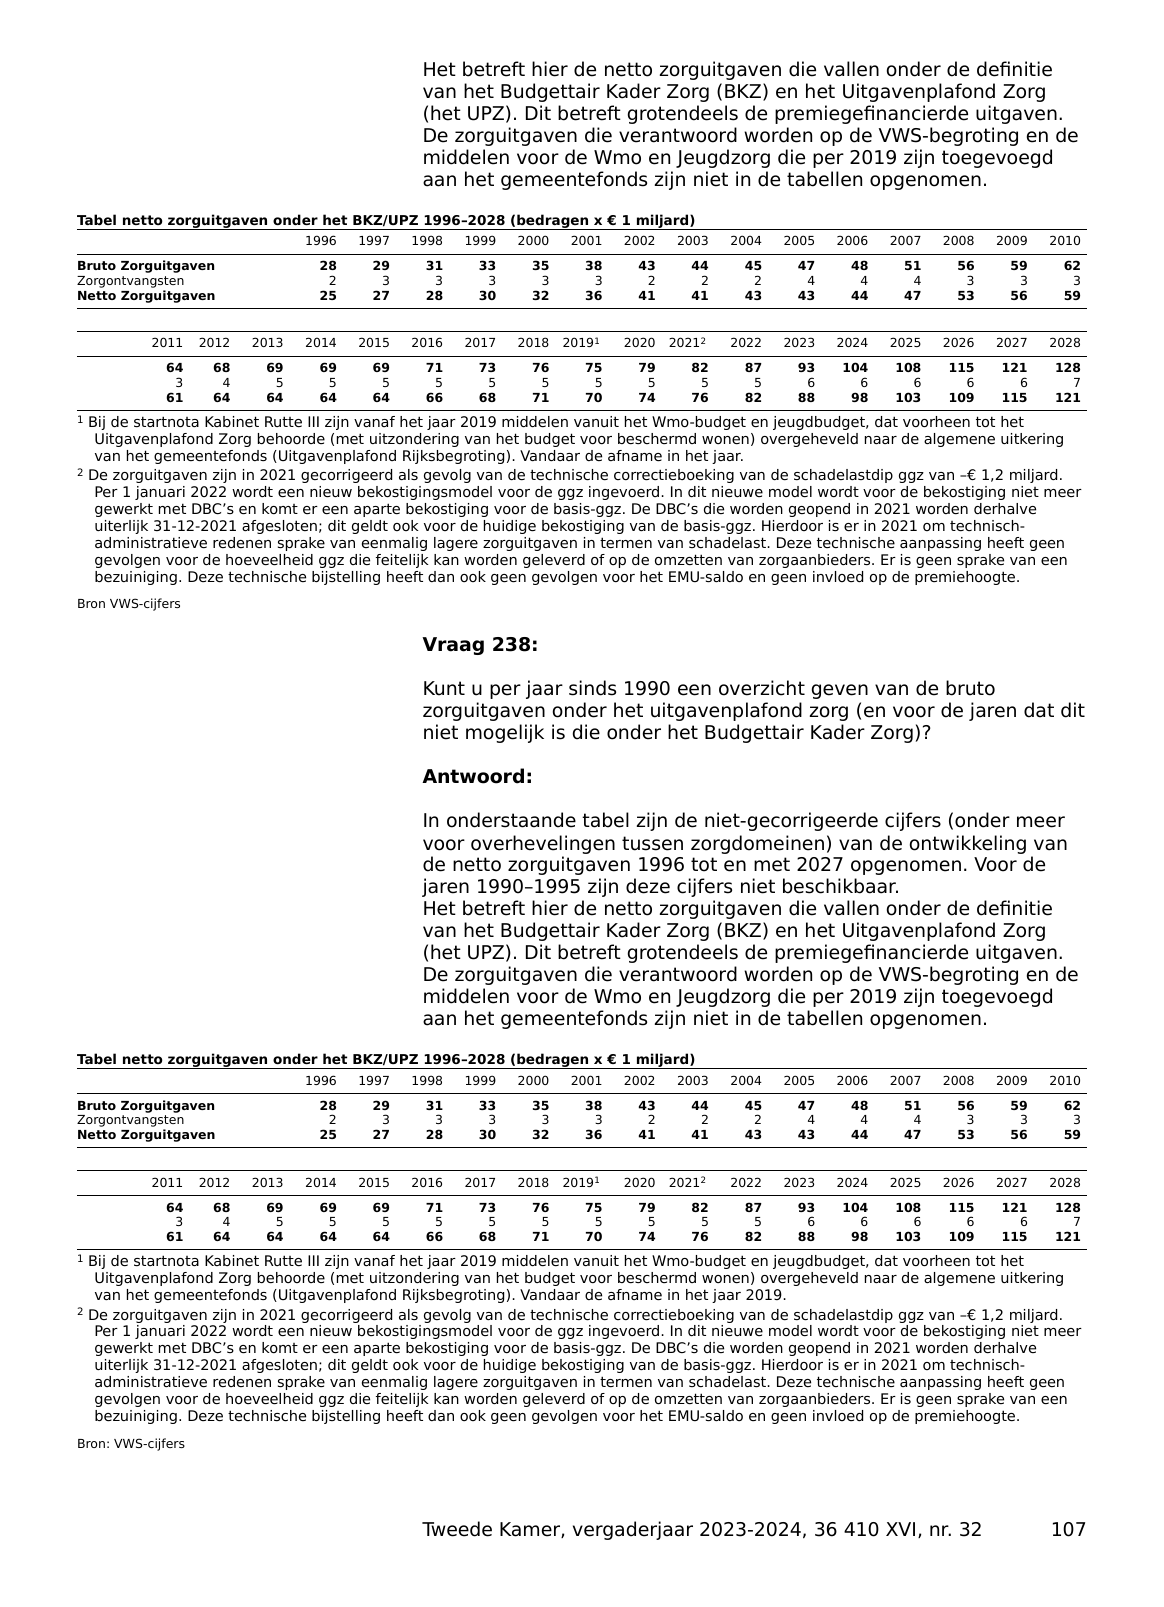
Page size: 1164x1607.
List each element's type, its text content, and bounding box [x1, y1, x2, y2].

table_cell 2008 [927, 230, 980, 253]
table_cell 51 [874, 1094, 927, 1113]
table_header 2024 [821, 332, 874, 356]
table_header 2014 [289, 332, 342, 356]
table_cell 2009 [980, 230, 1033, 253]
table_cell 93 [768, 1196, 821, 1215]
table_cell 64 [236, 391, 289, 410]
table_cell 6 [874, 1215, 927, 1230]
table_cell 70 [555, 1230, 608, 1249]
table_cell 33 [449, 1094, 502, 1113]
table_cell 1997 [343, 230, 396, 253]
table_cell 79 [608, 357, 661, 376]
subtitle Antwoord: [422, 766, 1087, 788]
table_cell 5 [289, 376, 342, 391]
table_cell 121 [1034, 391, 1087, 410]
table_cell 36 [555, 289, 608, 308]
table_cell 76 [661, 391, 714, 410]
table_cell 2007 [874, 230, 927, 253]
table_cell 103 [874, 391, 927, 410]
table_cell 31 [396, 1094, 449, 1113]
table_cell 88 [768, 1230, 821, 1249]
table_cell 3 [343, 274, 396, 288]
table_cell 79 [608, 1196, 661, 1215]
table_cell 68 [449, 1230, 502, 1249]
table_cell 2001 [555, 230, 608, 253]
table_cell 2 [661, 274, 714, 288]
table_cell 4 [874, 1113, 927, 1128]
table_cell 5 [343, 376, 396, 391]
table_cell 69 [343, 357, 396, 376]
table_cell 104 [821, 1196, 874, 1215]
table_header 20212 [661, 1171, 714, 1195]
table_cell 43 [608, 255, 661, 274]
table_cell 2010 [1034, 1069, 1087, 1093]
table_cell 4 [183, 376, 236, 391]
table_cell 2008 [927, 1069, 980, 1093]
table_cell 4 [821, 274, 874, 288]
table_cell 71 [396, 357, 449, 376]
table_cell 56 [927, 1094, 980, 1113]
table_cell 45 [715, 255, 768, 274]
table_header Tabel netto zorguitgaven onder het BKZ/UPZ 1996–2028 (bedragen x € 1 miljard) [77, 213, 1087, 228]
table_cell 2001 [555, 1069, 608, 1093]
table_cell 5 [661, 1215, 714, 1230]
table_cell 2 [715, 274, 768, 288]
table_cell 69 [289, 357, 342, 376]
table_cell 1999 [449, 230, 502, 253]
table_cell 1996 [289, 1069, 342, 1093]
table_cell 64 [77, 1196, 183, 1215]
table_cell 64 [289, 1230, 342, 1249]
table_cell 115 [980, 1230, 1033, 1249]
table_header 2020 [608, 1171, 661, 1195]
table_cell 5 [555, 376, 608, 391]
table_cell 74 [608, 391, 661, 410]
table_cell 87 [715, 357, 768, 376]
table_header 2022 [715, 332, 768, 356]
table_cell 93 [768, 357, 821, 376]
table_cell 71 [396, 1196, 449, 1215]
table_header 2024 [821, 1171, 874, 1195]
table_cell 6 [821, 376, 874, 391]
table_cell 109 [927, 391, 980, 410]
table_cell 47 [874, 289, 927, 308]
table_cell 3 [77, 1215, 183, 1230]
table_cell 4 [821, 1113, 874, 1128]
table_cell 32 [502, 289, 555, 308]
table_cell 3 [449, 1113, 502, 1128]
table_cell 3 [396, 274, 449, 288]
table_header 2018 [502, 332, 555, 356]
table_cell 36 [555, 1128, 608, 1147]
table_cell 128 [1034, 357, 1087, 376]
table_header 2017 [449, 332, 502, 356]
table_cell 75 [555, 1196, 608, 1215]
table_cell 73 [449, 1196, 502, 1215]
table_cell 115 [980, 391, 1033, 410]
table_header 2020 [608, 332, 661, 356]
table_cell 29 [343, 255, 396, 274]
table_header 2015 [343, 332, 396, 356]
table_cell 5 [396, 1215, 449, 1230]
table_cell 64 [77, 357, 183, 376]
table_header Tabel netto zorguitgaven onder het BKZ/UPZ 1996–2028 (bedragen x € 1 miljard) [77, 1052, 1087, 1068]
table_cell 87 [715, 1196, 768, 1215]
table_cell 3 [980, 274, 1033, 288]
table_cell 2006 [821, 230, 874, 253]
table_header 2013 [236, 332, 289, 356]
table_cell 41 [608, 289, 661, 308]
table_cell [77, 230, 289, 253]
table_cell 75 [555, 357, 608, 376]
table_cell 76 [661, 1230, 714, 1249]
table_cell 28 [289, 255, 342, 274]
table_cell 44 [661, 1094, 714, 1113]
table_header 2028 [1034, 1171, 1087, 1195]
table_cell 5 [396, 376, 449, 391]
table_cell 47 [874, 1128, 927, 1147]
table_cell 6 [821, 1215, 874, 1230]
table_header 2014 [289, 1171, 342, 1195]
table_cell 25 [289, 289, 342, 308]
table_cell 2003 [661, 1069, 714, 1093]
table_cell 3 [927, 1113, 980, 1128]
table_cell 115 [927, 357, 980, 376]
table_cell 48 [821, 1094, 874, 1113]
table_header 2026 [927, 1171, 980, 1195]
table_cell 3 [1034, 274, 1087, 288]
table_cell 7 [1034, 1215, 1087, 1230]
table_cell 3 [502, 274, 555, 288]
table_cell 82 [661, 1196, 714, 1215]
table_cell 2000 [502, 230, 555, 253]
table_cell 66 [396, 391, 449, 410]
table_cell 47 [768, 1094, 821, 1113]
text Kunt u per jaar sinds 1990 een overzicht geven van de bruto zorguitgaven onder het uitgavenplafond zorg (en voor de jaren dat dit niet mogelijk is die onder het Budgettair Kader Zorg)? [422, 678, 1087, 744]
table_header 2015 [343, 1171, 396, 1195]
table_cell 4 [183, 1215, 236, 1230]
table_cell 3 [396, 1113, 449, 1128]
table_cell 2 [289, 1113, 342, 1128]
table_header 2012 [183, 1171, 236, 1195]
table_header 2027 [980, 1171, 1033, 1195]
table_cell 1998 [396, 1069, 449, 1093]
table_cell Zorgontvangsten [77, 274, 289, 288]
table_cell 3 [449, 274, 502, 288]
table_cell 64 [343, 391, 396, 410]
table_cell 108 [874, 1196, 927, 1215]
table_cell 47 [768, 255, 821, 274]
text Het betreft hier de netto zorguitgaven die vallen onder de definitie van het Budgettair Kader Zorg (BKZ) en het Uitgavenplafond Zorg (het UPZ). Dit betreft grotendeels de premiegefinancierde uitgaven. De zorguitgaven die verantwoord worden op de VWS-begroting en de middelen voor de Wmo en Jeugdzorg die per 2019 zijn toegevoegd aan het gemeentefonds zijn niet in de tabellen opgenomen. [422, 59, 1087, 191]
table_cell 27 [343, 289, 396, 308]
table_cell 1998 [396, 230, 449, 253]
table_cell 104 [821, 357, 874, 376]
table_cell 1997 [343, 1069, 396, 1093]
table_cell 69 [289, 1196, 342, 1215]
table_cell 53 [927, 289, 980, 308]
table_header 2026 [927, 332, 980, 356]
table_cell 64 [236, 1230, 289, 1249]
table_cell 2 [289, 274, 342, 288]
table_cell 121 [980, 357, 1033, 376]
table_cell 71 [502, 391, 555, 410]
table_cell 59 [1034, 289, 1087, 308]
table_cell 82 [715, 391, 768, 410]
table_cell 121 [1034, 1230, 1087, 1249]
table_cell 76 [502, 357, 555, 376]
table_cell 6 [874, 376, 927, 391]
table_cell 1 Bij de startnota Kabinet Rutte III zijn vanaf het jaar 2019 middelen vanuit het Wmo-budget en jeugdbudget, dat voorheen tot het Uitgavenplafond Zorg behoorde (met uitzondering van het budget voor beschermd wonen) overgeheveld naar de algemene uitkering van het gemeentefonds (Uitgavenplafond Rijksbegroting). Vandaar de afname in het jaar. 2 De zorguitgaven zijn in 2021 gecorrigeerd als gevolg van de technische correctieboeking van de schadelastdip ggz van –€ 1,2 miljard. Per 1 januari 2022 wordt een nieuw bekostigingsmodel voor de ggz ingevoerd. In dit nieuwe model wordt voor de bekostiging niet meer gewerkt met DBC’s en komt er een aparte bekostiging voor de basis-ggz. De DBC’s die worden geopend in 2021 worden derhalve uiterlijk 31-12-2021 afgesloten; dit geldt ook voor de huidige bekostiging van de basis-ggz. Hierdoor is er in 2021 om technisch-administratieve redenen sprake van eenmalig lagere zorguitgaven in termen van schadelast. Deze technische aanpassing heeft geen gevolgen voor de hoeveelheid ggz die feitelijk kan worden geleverd of op de omzetten van zorgaanbieders. Er is geen sprake van een bezuiniging. Deze technische bijstelling heeft dan ook geen gevolgen voor het EMU-saldo en geen invloed op de premiehoogte. Bron VWS-cijfers [77, 411, 1087, 612]
table_header 20191 [555, 1171, 608, 1195]
table_cell 3 [343, 1113, 396, 1128]
table_cell 43 [715, 1128, 768, 1147]
table_cell 43 [608, 1094, 661, 1113]
table_cell 2010 [1034, 230, 1087, 253]
table_cell 3 [555, 274, 608, 288]
table_cell 2002 [608, 230, 661, 253]
table_cell 128 [1034, 1196, 1087, 1215]
table_header 2023 [768, 1171, 821, 1195]
table_cell 28 [396, 1128, 449, 1147]
table_cell 5 [236, 1215, 289, 1230]
table_header 20191 [555, 332, 608, 356]
table_cell 5 [661, 376, 714, 391]
table_cell 51 [874, 255, 927, 274]
table_cell 44 [821, 1128, 874, 1147]
table_cell 2007 [874, 1069, 927, 1093]
table_cell 56 [980, 289, 1033, 308]
table_cell 115 [927, 1196, 980, 1215]
table_cell 5 [343, 1215, 396, 1230]
table_cell 5 [449, 1215, 502, 1230]
table_cell 7 [1034, 376, 1087, 391]
table_header 2012 [183, 332, 236, 356]
text In onderstaande tabel zijn de niet-gecorrigeerde cijfers (onder meer voor overhevelingen tussen zorgdomeinen) van de ontwikkeling van de netto zorguitgaven 1996 tot en met 2027 opgenomen. Voor de jaren 1990–1995 zijn deze cijfers niet beschikbaar. [422, 810, 1087, 898]
table_header 2013 [236, 1171, 289, 1195]
table_cell 56 [980, 1128, 1033, 1147]
table_cell 35 [502, 1094, 555, 1113]
table_cell 2004 [715, 230, 768, 253]
table_cell 44 [821, 289, 874, 308]
table_cell 98 [821, 391, 874, 410]
table_header 2016 [396, 1171, 449, 1195]
table_cell 2 [715, 1113, 768, 1128]
table_header 2018 [502, 1171, 555, 1195]
table_cell 62 [1034, 1094, 1087, 1113]
table_cell 76 [502, 1196, 555, 1215]
table_cell 62 [1034, 255, 1087, 274]
subtitle Vraag 238: [422, 634, 1087, 656]
table_cell 43 [715, 289, 768, 308]
table_cell 30 [449, 1128, 502, 1147]
table_cell 2006 [821, 1069, 874, 1093]
table_cell 6 [980, 1215, 1033, 1230]
table_cell 41 [608, 1128, 661, 1147]
table_cell 35 [502, 255, 555, 274]
table_cell 5 [502, 376, 555, 391]
table_cell 44 [661, 255, 714, 274]
table_cell 82 [661, 357, 714, 376]
table_header 2028 [1034, 332, 1087, 356]
table_cell 5 [715, 376, 768, 391]
table_cell 4 [768, 274, 821, 288]
table_cell 70 [555, 391, 608, 410]
table_header 2025 [874, 1171, 927, 1195]
table_cell 103 [874, 1230, 927, 1249]
table_cell 5 [449, 376, 502, 391]
table_cell 48 [821, 255, 874, 274]
table_cell 5 [715, 1215, 768, 1230]
table_cell 27 [343, 1128, 396, 1147]
table_cell 98 [821, 1230, 874, 1249]
table_cell 6 [980, 376, 1033, 391]
table_cell 2002 [608, 1069, 661, 1093]
table_cell 3 [1034, 1113, 1087, 1128]
table_cell 68 [449, 391, 502, 410]
table_cell 43 [768, 1128, 821, 1147]
table_cell 64 [183, 391, 236, 410]
table_cell 6 [927, 376, 980, 391]
table_cell 5 [608, 376, 661, 391]
table_cell 45 [715, 1094, 768, 1113]
table_cell 71 [502, 1230, 555, 1249]
table_cell 3 [77, 376, 183, 391]
table_cell 25 [289, 1128, 342, 1147]
table_header 2025 [874, 332, 927, 356]
table_cell 109 [927, 1230, 980, 1249]
table_cell 2009 [980, 1069, 1033, 1093]
table_cell 3 [555, 1113, 608, 1128]
table_cell 1999 [449, 1069, 502, 1093]
table_cell 69 [343, 1196, 396, 1215]
table_cell 5 [608, 1215, 661, 1230]
table_header 2022 [715, 1171, 768, 1195]
table_cell [77, 1069, 289, 1093]
table_cell 121 [980, 1196, 1033, 1215]
table_header 2017 [449, 1171, 502, 1195]
table_cell 38 [555, 1094, 608, 1113]
table_cell 61 [77, 1230, 183, 1249]
table_cell 53 [927, 1128, 980, 1147]
table_cell 29 [343, 1094, 396, 1113]
table_cell 59 [980, 255, 1033, 274]
table_cell 3 [502, 1113, 555, 1128]
table_cell 33 [449, 255, 502, 274]
table_header 20212 [661, 332, 714, 356]
table_cell 2000 [502, 1069, 555, 1093]
table_cell 59 [980, 1094, 1033, 1113]
table_cell 74 [608, 1230, 661, 1249]
table_cell 56 [927, 255, 980, 274]
table_cell 88 [768, 391, 821, 410]
table_cell 4 [874, 274, 927, 288]
table_cell 69 [236, 1196, 289, 1215]
table_cell 6 [768, 1215, 821, 1230]
table_cell 108 [874, 357, 927, 376]
table_header 2011 [77, 332, 183, 356]
table_cell 64 [183, 1230, 236, 1249]
table_cell 1996 [289, 230, 342, 253]
table_cell 41 [661, 289, 714, 308]
table_cell 69 [236, 357, 289, 376]
table_cell 41 [661, 1128, 714, 1147]
table_cell 2004 [715, 1069, 768, 1093]
table_cell 38 [555, 255, 608, 274]
table_header 2016 [396, 332, 449, 356]
table_cell 3 [980, 1113, 1033, 1128]
table_cell 66 [396, 1230, 449, 1249]
table_cell 2005 [768, 230, 821, 253]
table_cell 31 [396, 255, 449, 274]
table_cell 2 [608, 274, 661, 288]
table_cell Netto Zorguitgaven [77, 1128, 289, 1147]
table_cell 5 [502, 1215, 555, 1230]
table_cell 82 [715, 1230, 768, 1249]
table_cell Zorgontvangsten [77, 1113, 289, 1128]
table_cell 64 [289, 391, 342, 410]
table_cell 4 [768, 1113, 821, 1128]
table_header 2027 [980, 332, 1033, 356]
table_cell 2005 [768, 1069, 821, 1093]
table_cell 3 [927, 274, 980, 288]
table_cell 1 Bij de startnota Kabinet Rutte III zijn vanaf het jaar 2019 middelen vanuit het Wmo-budget en jeugdbudget, dat voorheen tot het Uitgavenplafond Zorg behoorde (met uitzondering van het budget voor beschermd wonen) overgeheveld naar de algemene uitkering van het gemeentefonds (Uitgavenplafond Rijksbegroting). Vandaar de afname in het jaar 2019. 2 De zorguitgaven zijn in 2021 gecorrigeerd als gevolg van de technische correctieboeking van de schadelastdip ggz van –€ 1,2 miljard. Per 1 januari 2022 wordt een nieuw bekostigingsmodel voor de ggz ingevoerd. In dit nieuwe model wordt voor de bekostiging niet meer gewerkt met DBC’s en komt er een aparte bekostiging voor de basis-ggz. De DBC’s die worden geopend in 2021 worden derhalve uiterlijk 31-12-2021 afgesloten; dit geldt ook voor de huidige bekostiging van de basis-ggz. Hierdoor is er in 2021 om technisch-administratieve redenen sprake van eenmalig lagere zorguitgaven in termen van schadelast. Deze technische aanpassing heeft geen gevolgen voor de hoeveelheid ggz die feitelijk kan worden geleverd of op de omzetten van zorgaanbieders. Er is geen sprake van een bezuiniging. Deze technische bijstelling heeft dan ook geen gevolgen voor het EMU-saldo en geen invloed op de premiehoogte. Bron: VWS-cijfers [77, 1250, 1087, 1451]
table_cell Netto Zorguitgaven [77, 289, 289, 308]
table_cell Bruto Zorguitgaven [77, 255, 289, 274]
table_cell 2003 [661, 230, 714, 253]
table_cell 68 [183, 357, 236, 376]
table_cell 73 [449, 357, 502, 376]
table_cell 5 [236, 376, 289, 391]
table_cell 6 [927, 1215, 980, 1230]
table_cell 61 [77, 391, 183, 410]
table_cell 28 [396, 289, 449, 308]
table_cell 30 [449, 289, 502, 308]
table_cell 28 [289, 1094, 342, 1113]
table_cell 5 [555, 1215, 608, 1230]
table_cell 32 [502, 1128, 555, 1147]
text Het betreft hier de netto zorguitgaven die vallen onder de definitie van het Budgettair Kader Zorg (BKZ) en het Uitgavenplafond Zorg (het UPZ). Dit betreft grotendeels de premiegefinancierde uitgaven. De zorguitgaven die verantwoord worden op de VWS-begroting en de middelen voor de Wmo en Jeugdzorg die per 2019 zijn toegevoegd aan het gemeentefonds zijn niet in de tabellen opgenomen. [422, 898, 1087, 1030]
table_cell 68 [183, 1196, 236, 1215]
table_header 2023 [768, 332, 821, 356]
table_cell 5 [289, 1215, 342, 1230]
table_cell 43 [768, 289, 821, 308]
table_cell 2 [608, 1113, 661, 1128]
table_cell 59 [1034, 1128, 1087, 1147]
table_cell Bruto Zorguitgaven [77, 1094, 289, 1113]
table_cell 6 [768, 376, 821, 391]
table_cell 64 [343, 1230, 396, 1249]
table_header 2011 [77, 1171, 183, 1195]
table_cell 2 [661, 1113, 714, 1128]
